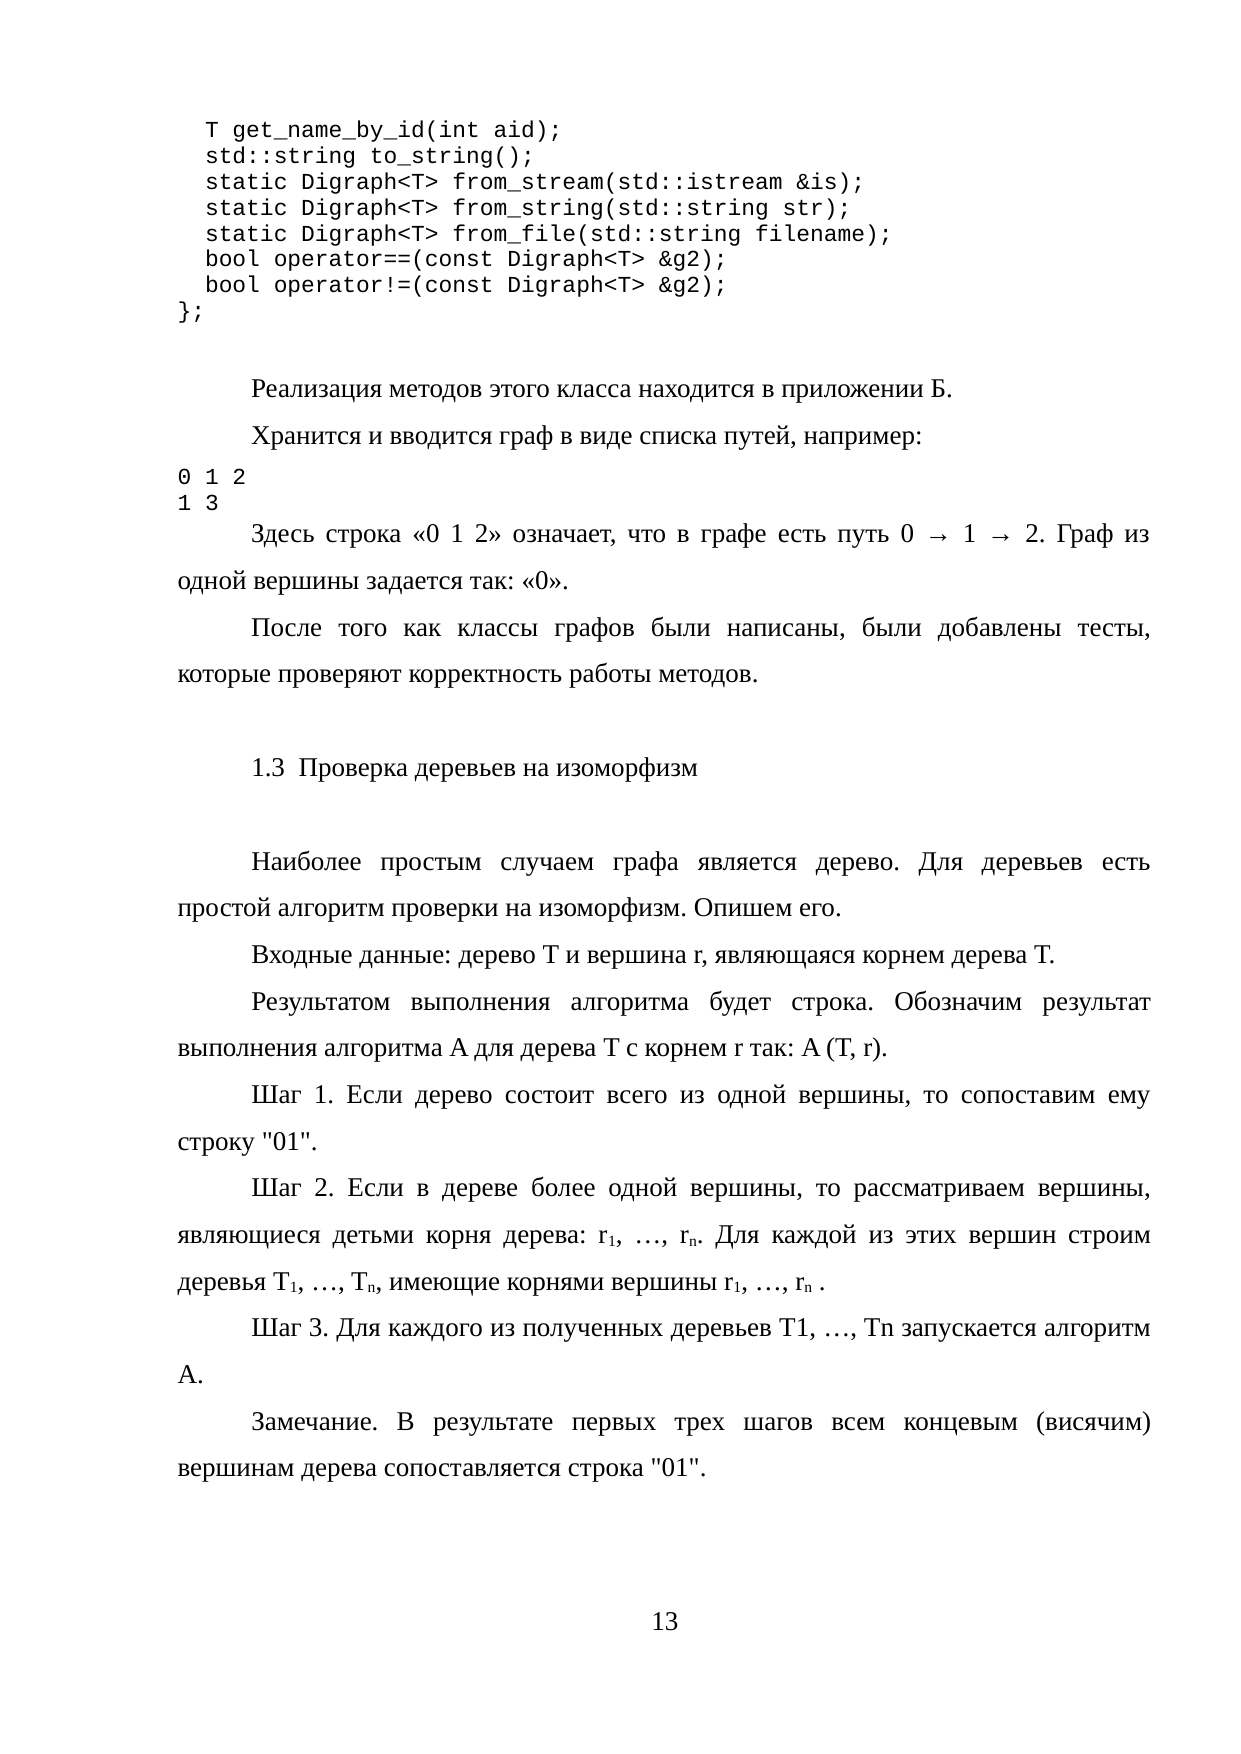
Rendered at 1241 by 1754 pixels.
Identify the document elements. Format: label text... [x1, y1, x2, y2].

text Шаг 3. Для каждого из полученных деревьев T1, …, Tn запускается алгоритм A. [177, 1311, 1152, 1389]
text 1 3 [177, 492, 1152, 517]
text }; [177, 300, 1152, 326]
text static Digraph<T> from_file(std::string filename); [177, 222, 1152, 248]
subtitle Проверка деревьев на изоморфизм [177, 751, 1152, 782]
text Хранится и вводится граф в виде списка путей, например: [177, 419, 1152, 450]
text static Digraph<T> from_stream(std::istream &is); [177, 170, 1152, 196]
text После того как классы графов были написаны, были добавлены тесты, которые проверяют корректность работы методов. [177, 611, 1152, 689]
text Замечание. В результате первых трех шагов всем концевым (висячим) вершинам дерева сопоставляется строка "01". [177, 1405, 1152, 1483]
text std::string to_string(); [177, 144, 1152, 170]
text Шаг 1. Если дерево состоит всего из одной вершины, то сопоставим ему строку "01". [177, 1078, 1152, 1156]
text Входные данные: дерево T и вершина r, являющаяся корнем дерева T. [177, 938, 1152, 969]
text Шаг 2. Если в дереве более одной вершины, то рассматриваем вершины, являющиеся детьми корня дерева: r1, …, rn. Для каждой из этих вершин строим деревья T1, …, Tn, имеющие корнями вершины r1, …, rn . [177, 1171, 1152, 1296]
text Результатом выполнения алгоритма будет строка. Обозначим результат выполнения алгоритма A для дерева T с корнем r так: A (T, r). [177, 985, 1152, 1063]
text Наиболее простым случаем графа является дерево. Для деревьев есть простой алгоритм проверки на изоморфизм. Опишем его. [177, 845, 1152, 923]
text static Digraph<T> from_string(std::string str); [177, 196, 1152, 222]
text 0 1 2 [177, 466, 1152, 492]
text bool operator!=(const Digraph<T> &g2); [177, 274, 1152, 300]
text Реализация методов этого класса находится в приложении Б. [177, 372, 1152, 403]
text bool operator==(const Digraph<T> &g2); [177, 248, 1152, 274]
text T get_name_by_id(int aid); [177, 118, 1152, 144]
text Здесь строка «0 1 2» означает, что в графе есть путь 0 → 1 → 2. Граф из одной вершины задается так: «0». [177, 517, 1152, 595]
